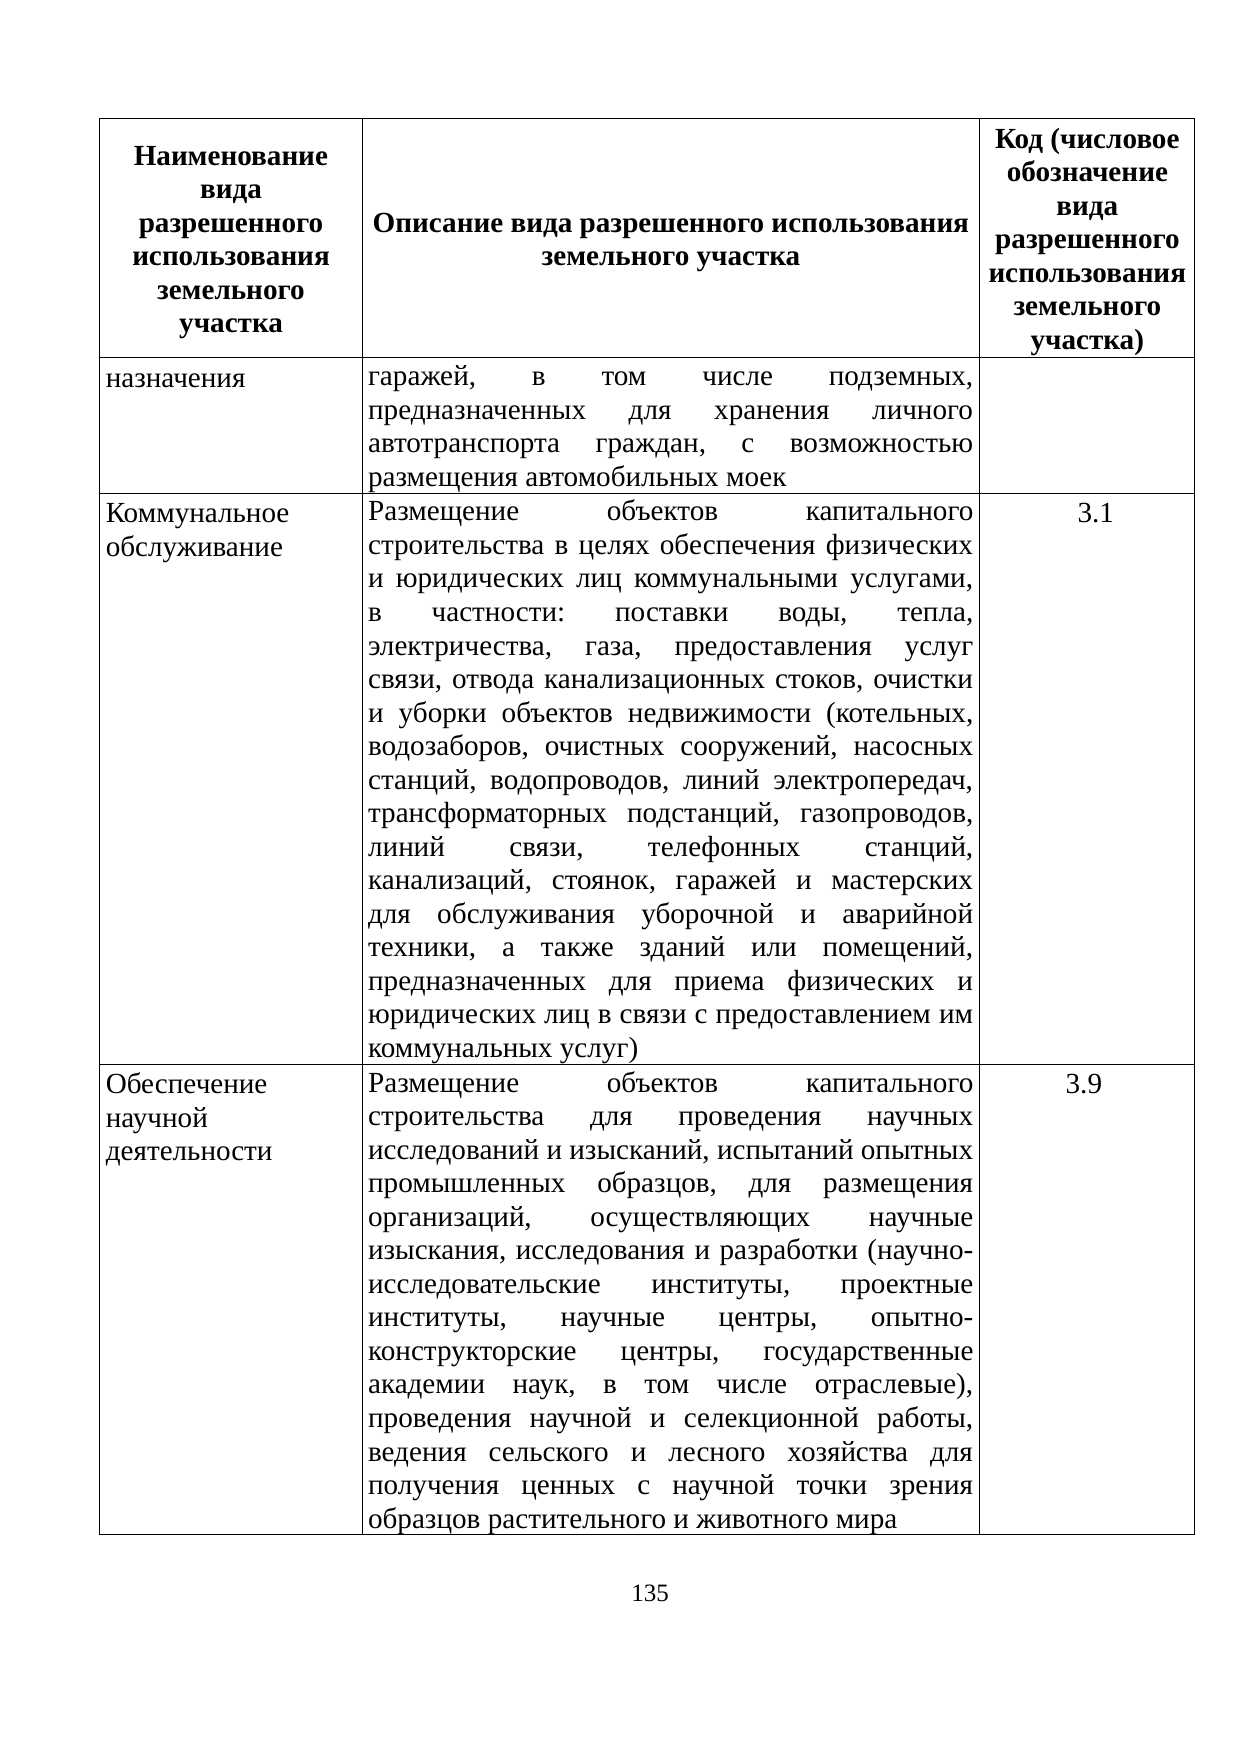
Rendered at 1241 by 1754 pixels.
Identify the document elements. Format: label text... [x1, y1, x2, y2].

table_cell Размещение объектов капитального строительства для проведения научных исследований и изысканий, испытаний опытных промышленных образцов, для размещения организаций, осуществляющих научные изыскания, исследования и разработки (научно-исследовательские институты, проектные институты, научные центры, опытно-конструкторские центры, государственные академии наук, в том числе отраслевые), проведения научной и селекционной работы, ведения сельского и лесного хозяйства для получения ценных с научной точки зрения образцов растительного и животного мира [363, 1065, 979, 1534]
table_cell [1195, 493, 1200, 1064]
table_cell [1195, 1064, 1200, 1534]
table_cell 3.1 [980, 494, 1194, 1064]
table_cell Обеспечение научной деятельности [100, 1065, 362, 1534]
table_cell гаражей, в том числе подземных, предназначенных для хранения личного автотранспорта граждан, с возможностью размещения автомобильных моек [363, 358, 979, 492]
table_header [1195, 118, 1200, 357]
table_cell [980, 358, 1194, 492]
table_cell 3.9 [980, 1065, 1194, 1534]
table_header Код (числовое обозначение вида разрешенного использования земельного участка) [980, 119, 1194, 357]
table_cell Размещение объектов капитального строительства в целях обеспечения физических и юридических лиц коммунальными услугами, в частности: поставки воды, тепла, электричества, газа, предоставления услуг связи, отвода канализационных стоков, очистки и уборки объектов недвижимости (котельных, водозаборов, очистных сооружений, насосных станций, водопроводов, линий электропередач, трансформаторных подстанций, газопроводов, линий связи, телефонных станций, канализаций, стоянок, гаражей и мастерских для обслуживания уборочной и аварийной техники, а также зданий или помещений, предназначенных для приема физических и юридических лиц в связи с предоставлением им коммунальных услуг) [363, 494, 979, 1064]
table_header Описание вида разрешенного использования земельного участка [363, 119, 979, 357]
table_header Наименование вида разрешенного использования земельного участка [100, 119, 362, 357]
table_cell Коммунальное обслуживание [100, 494, 362, 1064]
table_cell [1195, 357, 1200, 492]
table_cell назначения [100, 358, 362, 492]
